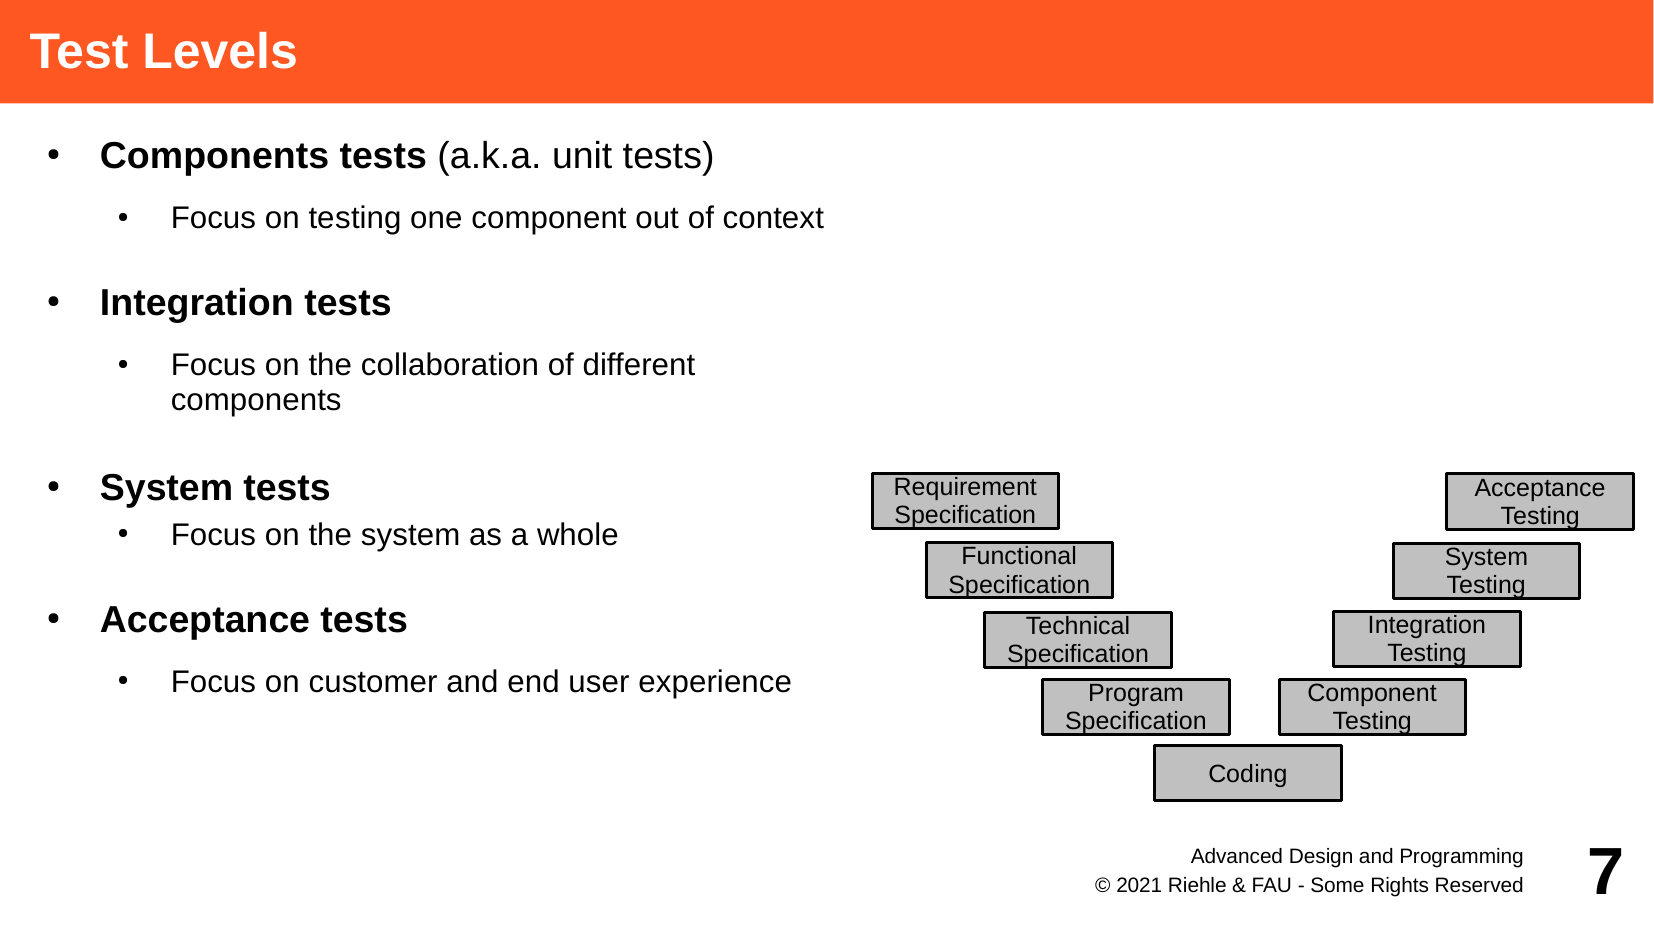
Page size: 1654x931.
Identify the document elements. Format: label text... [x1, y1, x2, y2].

text_box System Testing [1393, 543, 1580, 599]
text_box Functional Specification [926, 542, 1113, 598]
text_box Technical Specification [984, 612, 1172, 668]
text_box Requirement Specification [872, 473, 1059, 529]
text_box Program Specification [1042, 679, 1230, 735]
title Test Levels [0, 0, 1654, 104]
text_box Coding [1154, 745, 1342, 801]
text_box Component Testing [1279, 679, 1466, 735]
text_box Integration Testing [1333, 611, 1521, 667]
list Components tests (a.k.a. unit tests) Focus on testing one component out of context Integration tests Focus on the collaboration of different components System tests Focus on the system as a whole Acceptance tests Focus on customer and end user experience [29, 135, 844, 856]
text_box Acceptance Testing [1446, 473, 1634, 530]
